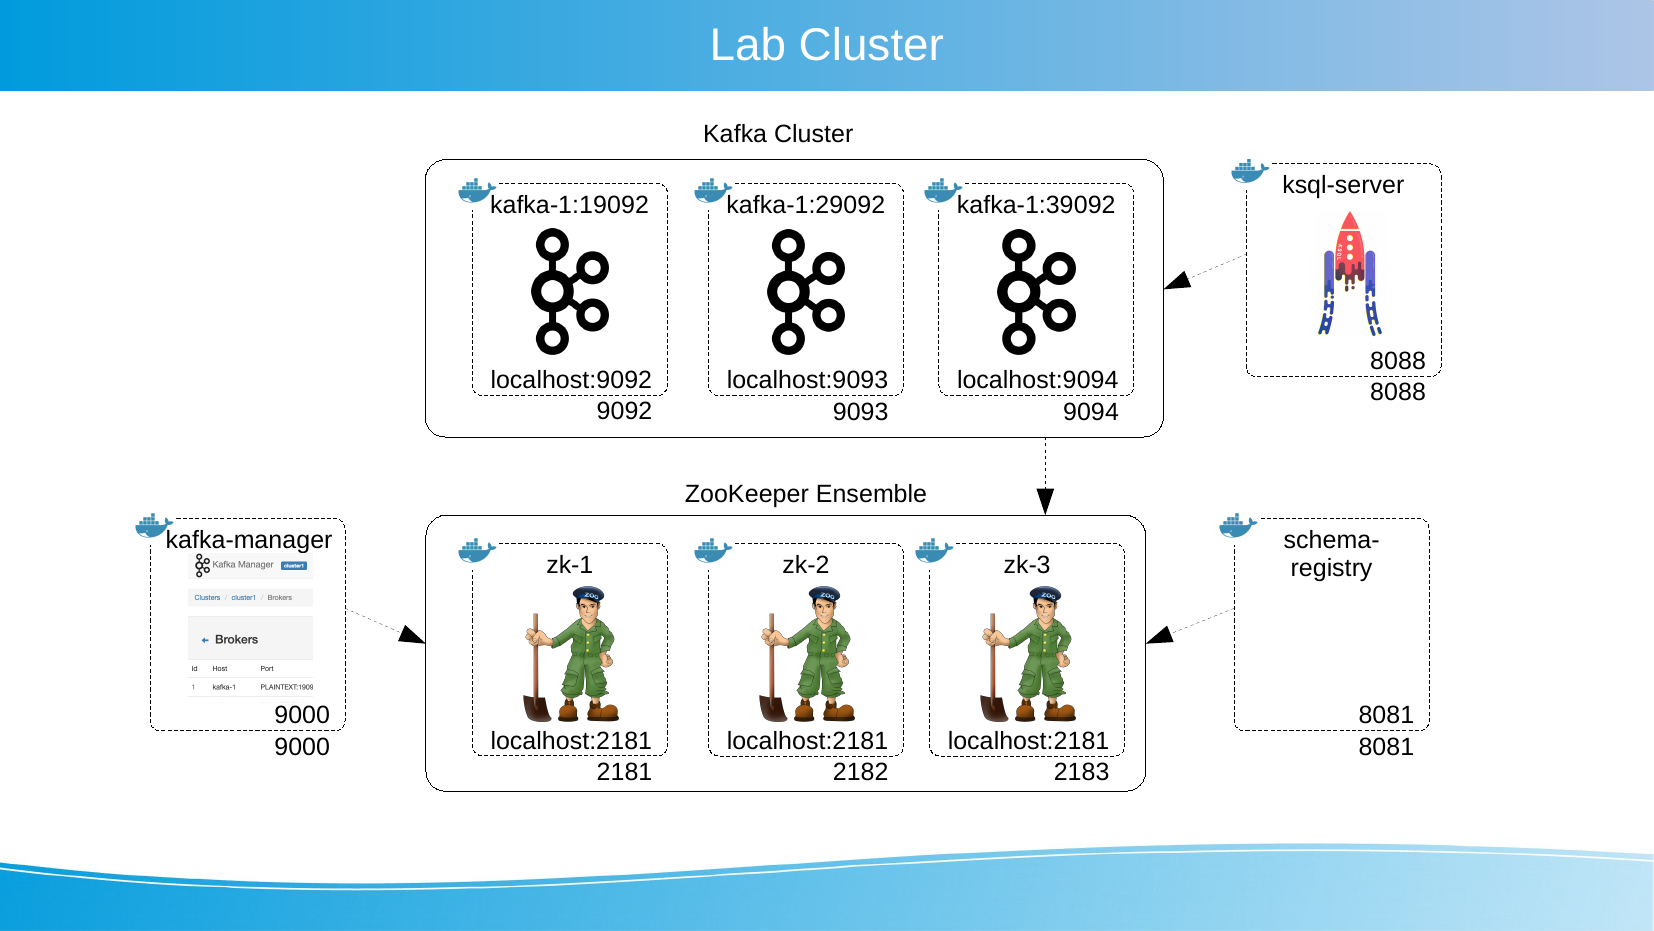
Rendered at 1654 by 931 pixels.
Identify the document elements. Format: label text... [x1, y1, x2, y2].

text_box Kafka Cluster [688, 112, 869, 156]
text_box localhost:2181 [708, 719, 904, 762]
picture [767, 229, 845, 355]
picture [458, 531, 497, 570]
text_box 2183 [1035, 750, 1125, 793]
picture [0, 843, 1654, 931]
text_box ZooKeeper Ensemble [670, 472, 943, 516]
picture [759, 586, 855, 722]
text_box 9092 [578, 389, 668, 433]
picture [924, 171, 963, 210]
text_box localhost:2181 [929, 719, 1125, 762]
picture [531, 228, 609, 355]
text_box 9000 [150, 693, 346, 737]
picture [997, 229, 1076, 355]
title Lab Cluster [82, 5, 1571, 85]
picture [523, 586, 619, 722]
picture [694, 171, 733, 210]
text_box zk-1 [472, 543, 668, 587]
picture [915, 531, 954, 570]
text_box ksql-server [1246, 163, 1441, 207]
text_box kafka-1:39092 [938, 183, 1134, 226]
text_box 8088 [1246, 339, 1441, 383]
text_box zk-3 [929, 543, 1125, 587]
picture [980, 586, 1076, 722]
text_box kafka-1:19092 [472, 183, 668, 226]
text_box schema-registry [1234, 518, 1430, 590]
text_box 2181 [578, 750, 668, 793]
picture [135, 506, 174, 545]
text_box localhost:9092 [472, 358, 668, 402]
picture [1231, 152, 1270, 190]
text_box zk-2 [708, 543, 904, 587]
text_box localhost:2181 [472, 718, 668, 762]
picture [1219, 506, 1258, 545]
text_box 9094 [1045, 389, 1134, 433]
picture [458, 171, 497, 210]
text_box 8081 [1340, 724, 1430, 768]
text_box kafka-manager [150, 518, 349, 590]
picture [694, 531, 733, 570]
picture [188, 553, 313, 703]
text_box 2182 [814, 750, 904, 793]
text_box kafka-1:29092 [708, 183, 904, 226]
text_box 9000 [256, 724, 346, 768]
text_box localhost:9093 [708, 358, 904, 402]
text_box 8088 [1352, 370, 1441, 414]
text_box 9093 [814, 389, 904, 433]
picture [1314, 211, 1386, 340]
text_box localhost:9094 [938, 358, 1134, 402]
text_box 8081 [1234, 693, 1430, 737]
